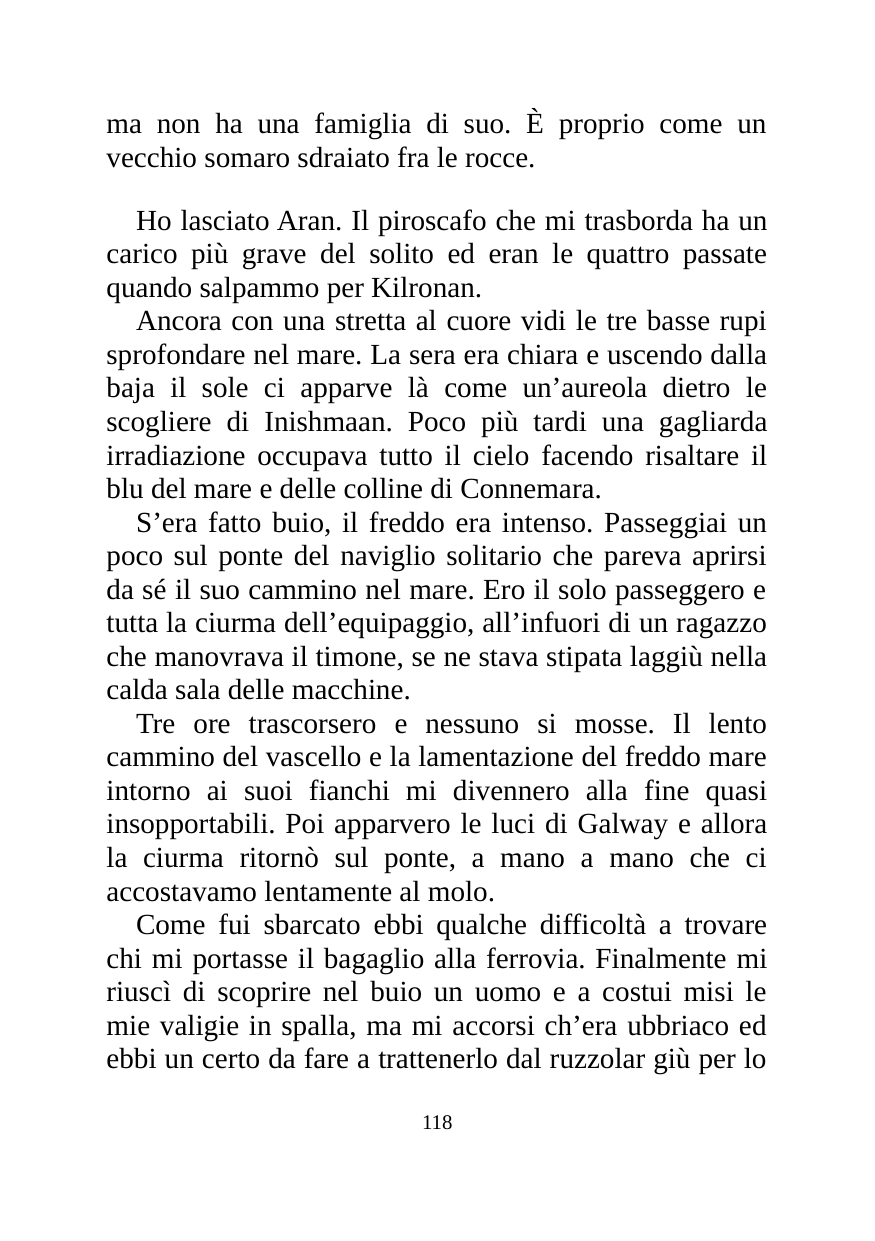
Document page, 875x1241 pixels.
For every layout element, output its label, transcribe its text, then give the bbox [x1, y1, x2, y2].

text Tre ore trascorsero e nessuno si mosse. Il lento cammino del vascello e la lamentazione del freddo mare intorno ai suoi fianchi mi divennero alla fine quasi insopportabili. Poi apparvero le luci di Galway e allora la ciurma ritornò sul ponte, a mano a mano che ci accostavamo lentamente al molo. [106, 706, 768, 907]
text S’era fatto buio, il freddo era intenso. Passeggiai un poco sul ponte del naviglio solitario che pareva aprirsi da sé il suo cammino nel mare. Ero il solo passeggero e tutta la ciurma dell’equipaggio, all’infuori di un ragazzo che manovrava il timone, se ne stava stipata laggiù nella calda sala delle macchine. [106, 505, 768, 706]
text ma non ha una famiglia di suo. È proprio come un vecchio somaro sdraiato fra le rocce. [106, 106, 768, 173]
text Ancora con una stretta al cuore vidi le tre basse rupi sprofondare nel mare. La sera era chiara e uscendo dalla baja il sole ci apparve là come un’aureola dietro le scogliere di Inishmaan. Poco più tardi una gagliarda irradiazione occupava tutto il cielo facendo risaltare il blu del mare e delle colline di Connemara. [106, 303, 768, 505]
text Come fui sbarcato ebbi qualche difficoltà a trovare chi mi portasse il bagaglio alla ferrovia. Finalmente mi riuscì di scoprire nel buio un uomo e a costui misi le mie valigie in spalla, ma mi accorsi ch’era ubbriaco ed ebbi un certo da fare a trattenerlo dal ruzzolar giù per lo [106, 907, 768, 1075]
text Ho lasciato Aran. Il piroscafo che mi trasborda ha un carico più grave del solito ed eran le quattro passate quando salpammo per Kilronan. [106, 203, 768, 303]
